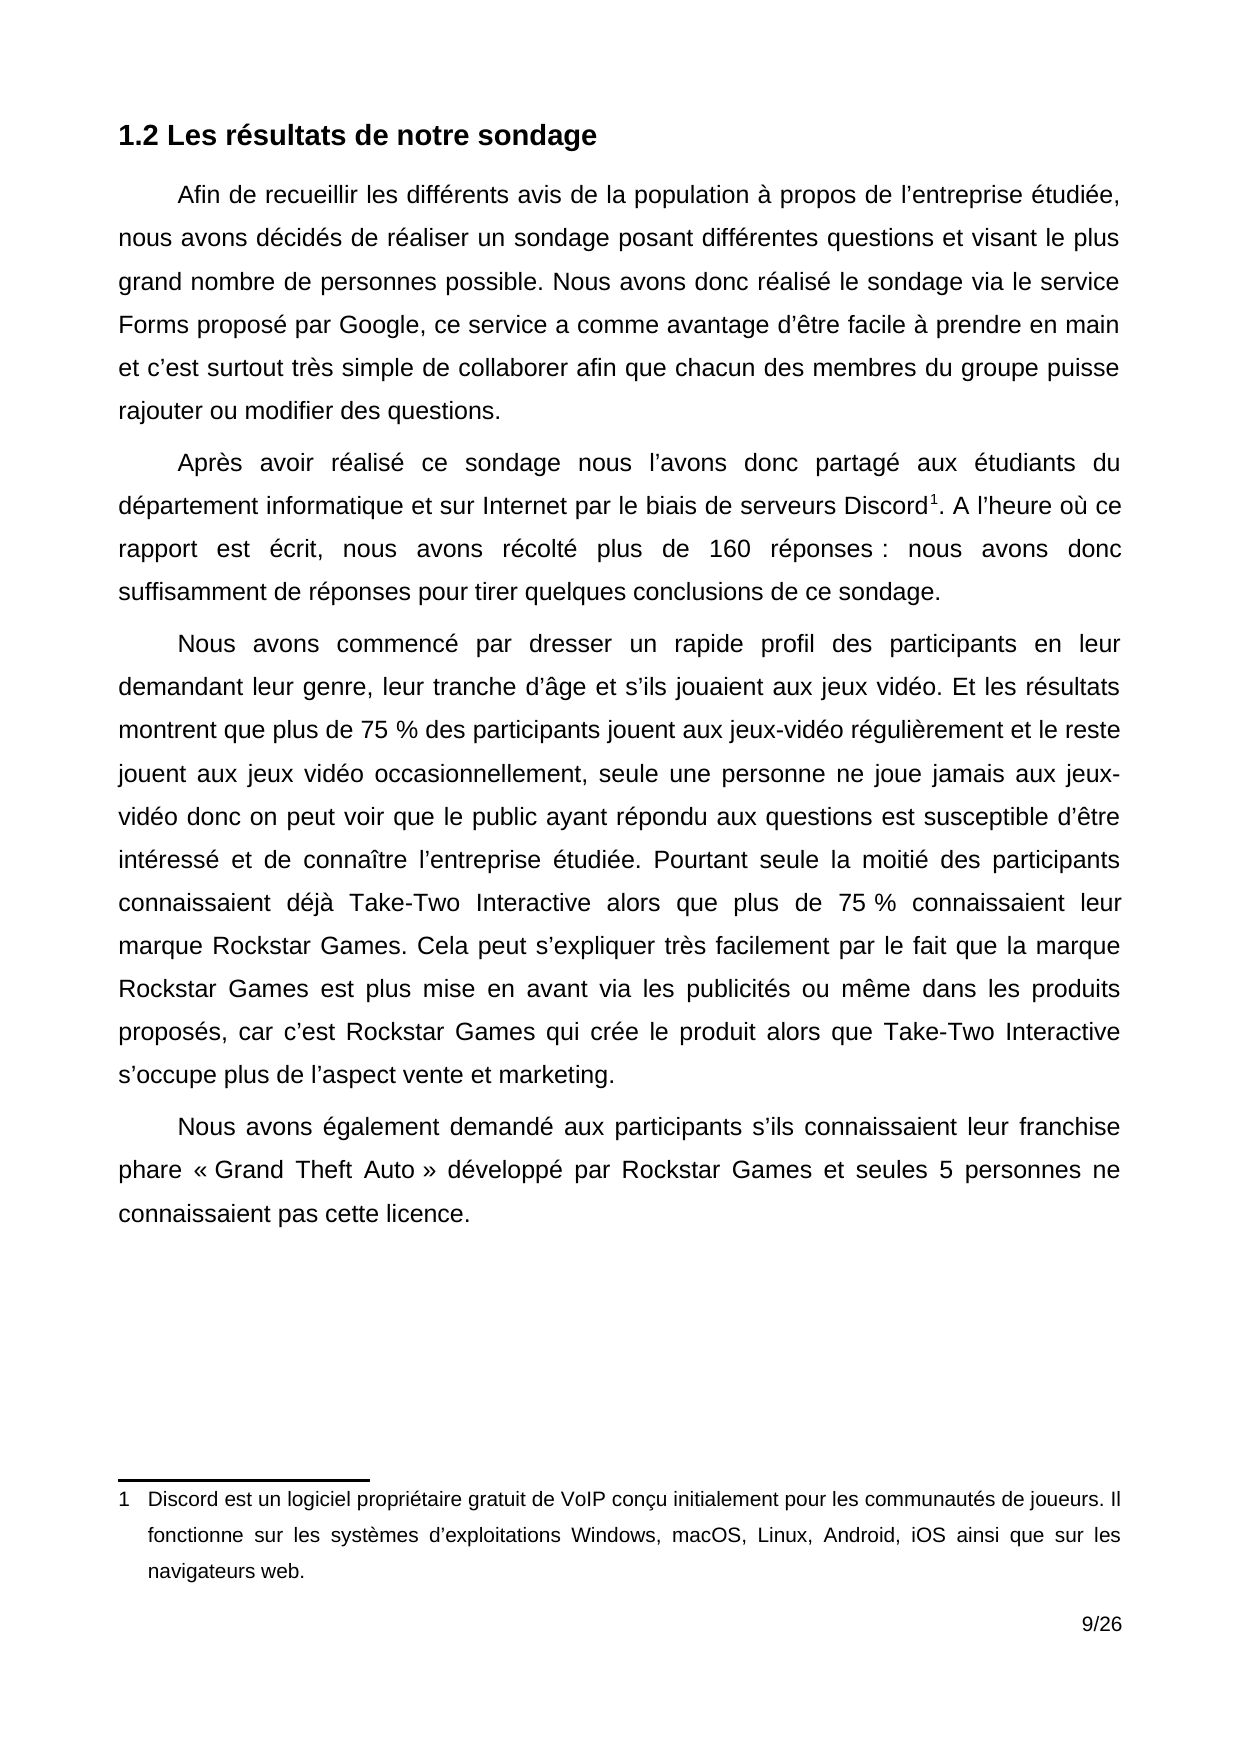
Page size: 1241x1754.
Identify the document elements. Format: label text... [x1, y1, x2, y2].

text Nous avons également demandé aux participants s’ils connaissaient leur franchise phare « Grand Theft Auto » développé par Rockstar Games et seules 5 personnes ne connaissaient pas cette licence. [118, 1112, 1122, 1227]
text Nous avons commencé par dresser un rapide profil des participants en leur demandant leur genre, leur tranche d’âge et s’ils jouaient aux jeux vidéo. Et les résultats montrent que plus de 75 % des participants jouent aux jeux-vidéo régulièrement et le reste jouent aux jeux vidéo occasionnellement, seule une personne ne joue jamais aux jeux-vidéo donc on peut voir que le public ayant répondu aux questions est susceptible d’être intéressé et de connaître l’entreprise étudiée. Pourtant seule la moitié des participants connaissaient déjà Take-Two Interactive alors que plus de 75 % connaissaient leur marque Rockstar Games. Cela peut s’expliquer très facilement par le fait que la marque Rockstar Games est plus mise en avant via les publicités ou même dans les produits proposés, car c’est Rockstar Games qui crée le produit alors que Take-Two Interactive s’occupe plus de l’aspect vente et marketing. [118, 629, 1122, 1089]
text Discord est un logiciel propriétaire gratuit de VoIP conçu initialement pour les communautés de joueurs. Il fonctionne sur les systèmes d’exploitations Windows, macOS, Linux, Android, iOS ainsi que sur les navigateurs web. [118, 1487, 1122, 1582]
text Afin de recueillir les différents avis de la population à propos de l’entreprise étudiée, nous avons décidés de réaliser un sondage posant différentes questions et visant le plus grand nombre de personnes possible. Nous avons donc réalisé le sondage via le service Forms proposé par Google, ce service a comme avantage d’être facile à prendre en main et c’est surtout très simple de collaborer afin que chacun des membres du groupe puisse rajouter ou modifier des questions. [118, 180, 1122, 424]
subtitle Les résultats de notre sondage [118, 118, 1122, 152]
text Après avoir réalisé ce sondage nous l’avons donc partagé aux étudiants du département informatique et sur Internet par le biais de serveurs Discord. A l’heure où ce rapport est écrit, nous avons récolté plus de 160 réponses : nous avons donc suffisamment de réponses pour tirer quelques conclusions de ce sondage. [118, 448, 1122, 606]
